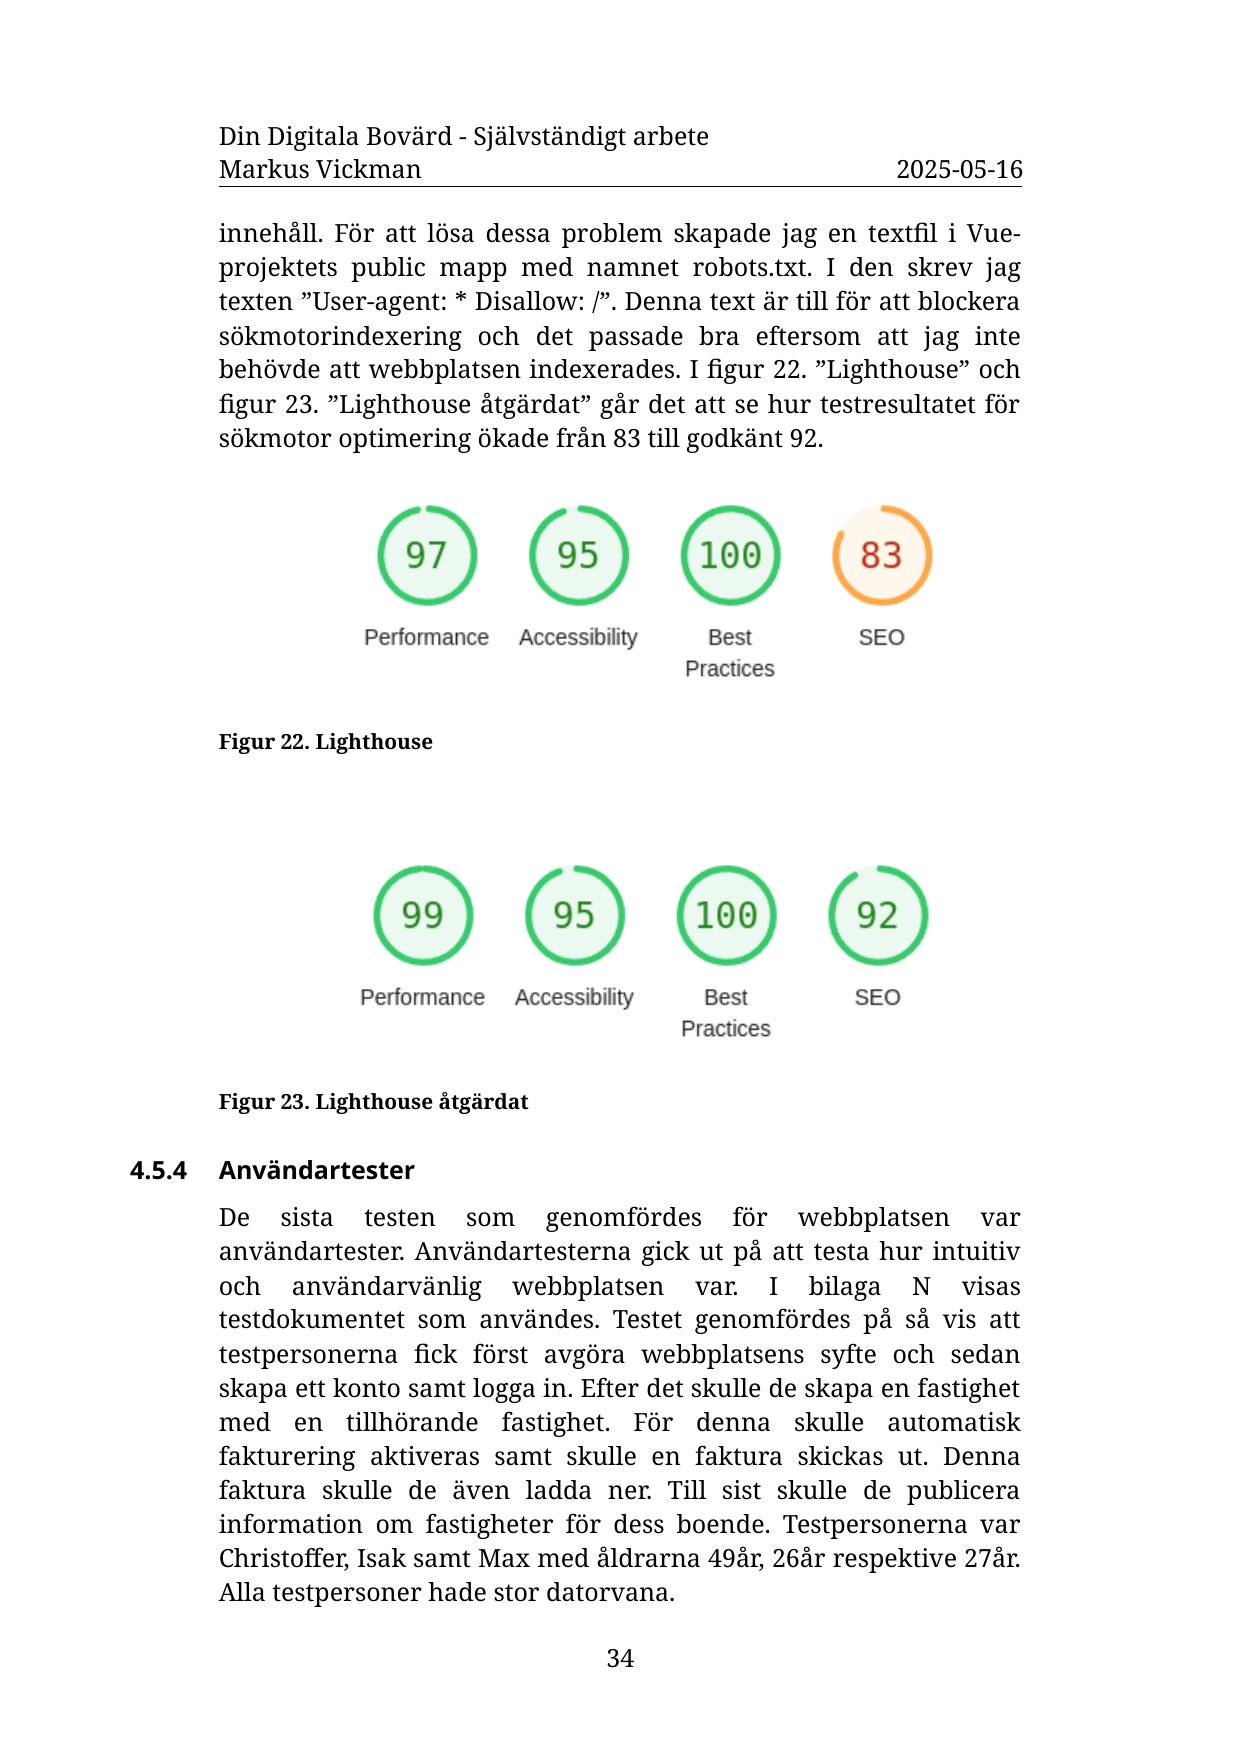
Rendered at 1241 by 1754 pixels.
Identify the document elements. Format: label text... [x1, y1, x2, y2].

text Figur 22. Lighthouse [218, 697, 1022, 756]
text De sista testen som genomfördes för webbplatsen var användartester. Användartesterna gick ut på att testa hur intuitiv och användarvänlig webbplatsen var. I bilaga N visas testdokumentet som användes. Testet genomfördes på så vis att testpersonerna fick först avgöra webbplatsens syfte och sedan skapa ett konto samt logga in. Efter det skulle de skapa en fastighet med en tillhörande fastighet. För denna skulle automatisk fakturering aktiveras samt skulle en faktura skickas ut. Denna faktura skulle de även ladda ner. Till sist skulle de publicera information om fastigheter för dess boende. Testpersonerna var Christoffer, Isak samt Max med åldrarna 49år, 26år respektive 27år. Alla testpersoner hade stor datorvana. [218, 1200, 1022, 1609]
subtitle Användartester [130, 1153, 1022, 1187]
picture [187, 479, 1061, 697]
picture [183, 839, 1057, 1057]
text Figur 23. Lighthouse åtgärdat [218, 1057, 1022, 1116]
text innehåll. För att lösa dessa problem skapade jag en textfil i Vue-projektets public mapp med namnet robots.txt. I den skrev jag texten ”User-agent: * Disallow: /”. Denna text är till för att blockera sökmotorindexering och det passade bra eftersom att jag inte behövde att webbplatsen indexerades. I figur 22. ”Lighthouse” och figur 23. ”Lighthouse åtgärdat” går det att se hur testresultatet för sökmotor optimering ökade från 83 till godkänt 92. [218, 216, 1022, 454]
